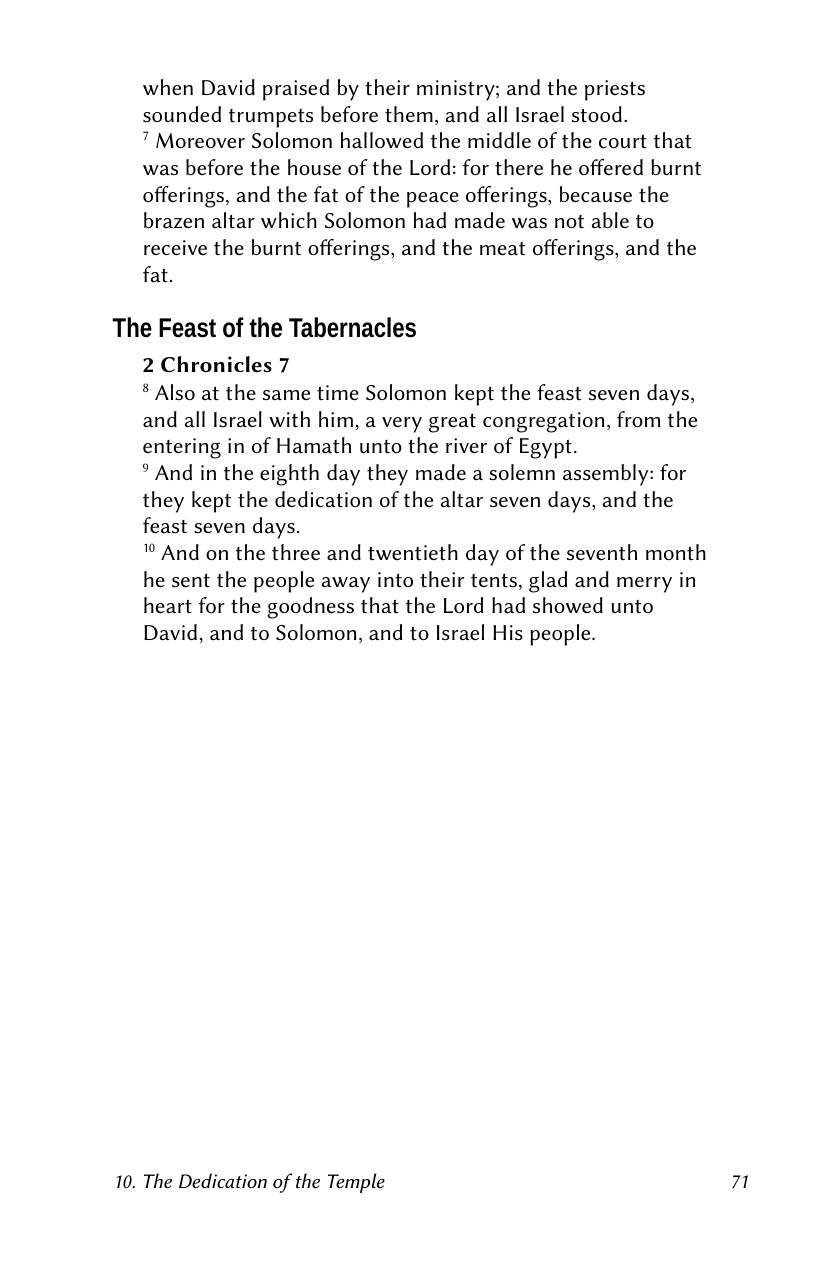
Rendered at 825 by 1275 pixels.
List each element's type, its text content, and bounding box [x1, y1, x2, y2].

text 7 Moreover Solomon hallowed the middle of the court that was before the house of the Lord: for there he offered burnt offerings, and the fat of the peace offerings, because the brazen altar which Solomon had made was not able to receive the burnt offerings, and the meat offerings, and the fat. [142, 128, 720, 288]
text 8 Also at the same time Solomon kept the feast seven days, and all Israel with him, a very great congregation, from the entering in of Hamath unto the river of Egypt. [142, 380, 720, 459]
subtitle The Feast of the Tabernacles [112, 312, 750, 343]
text 9 And in the eighth day they made a solemn assembly: for they kept the dedication of the altar seven days, and the feast seven days. [142, 460, 720, 539]
text 10 And on the three and twentieth day of the seventh month he sent the people away into their tents, glad and merry in heart for the goodness that the Lord had showed unto David, and to Solomon, and to Israel His people. [142, 540, 720, 646]
text when David praised by their ministry; and the priests sounded trumpets before them, and all Israel stood. [142, 75, 720, 128]
text 2 Chronicles 7 [142, 352, 750, 378]
